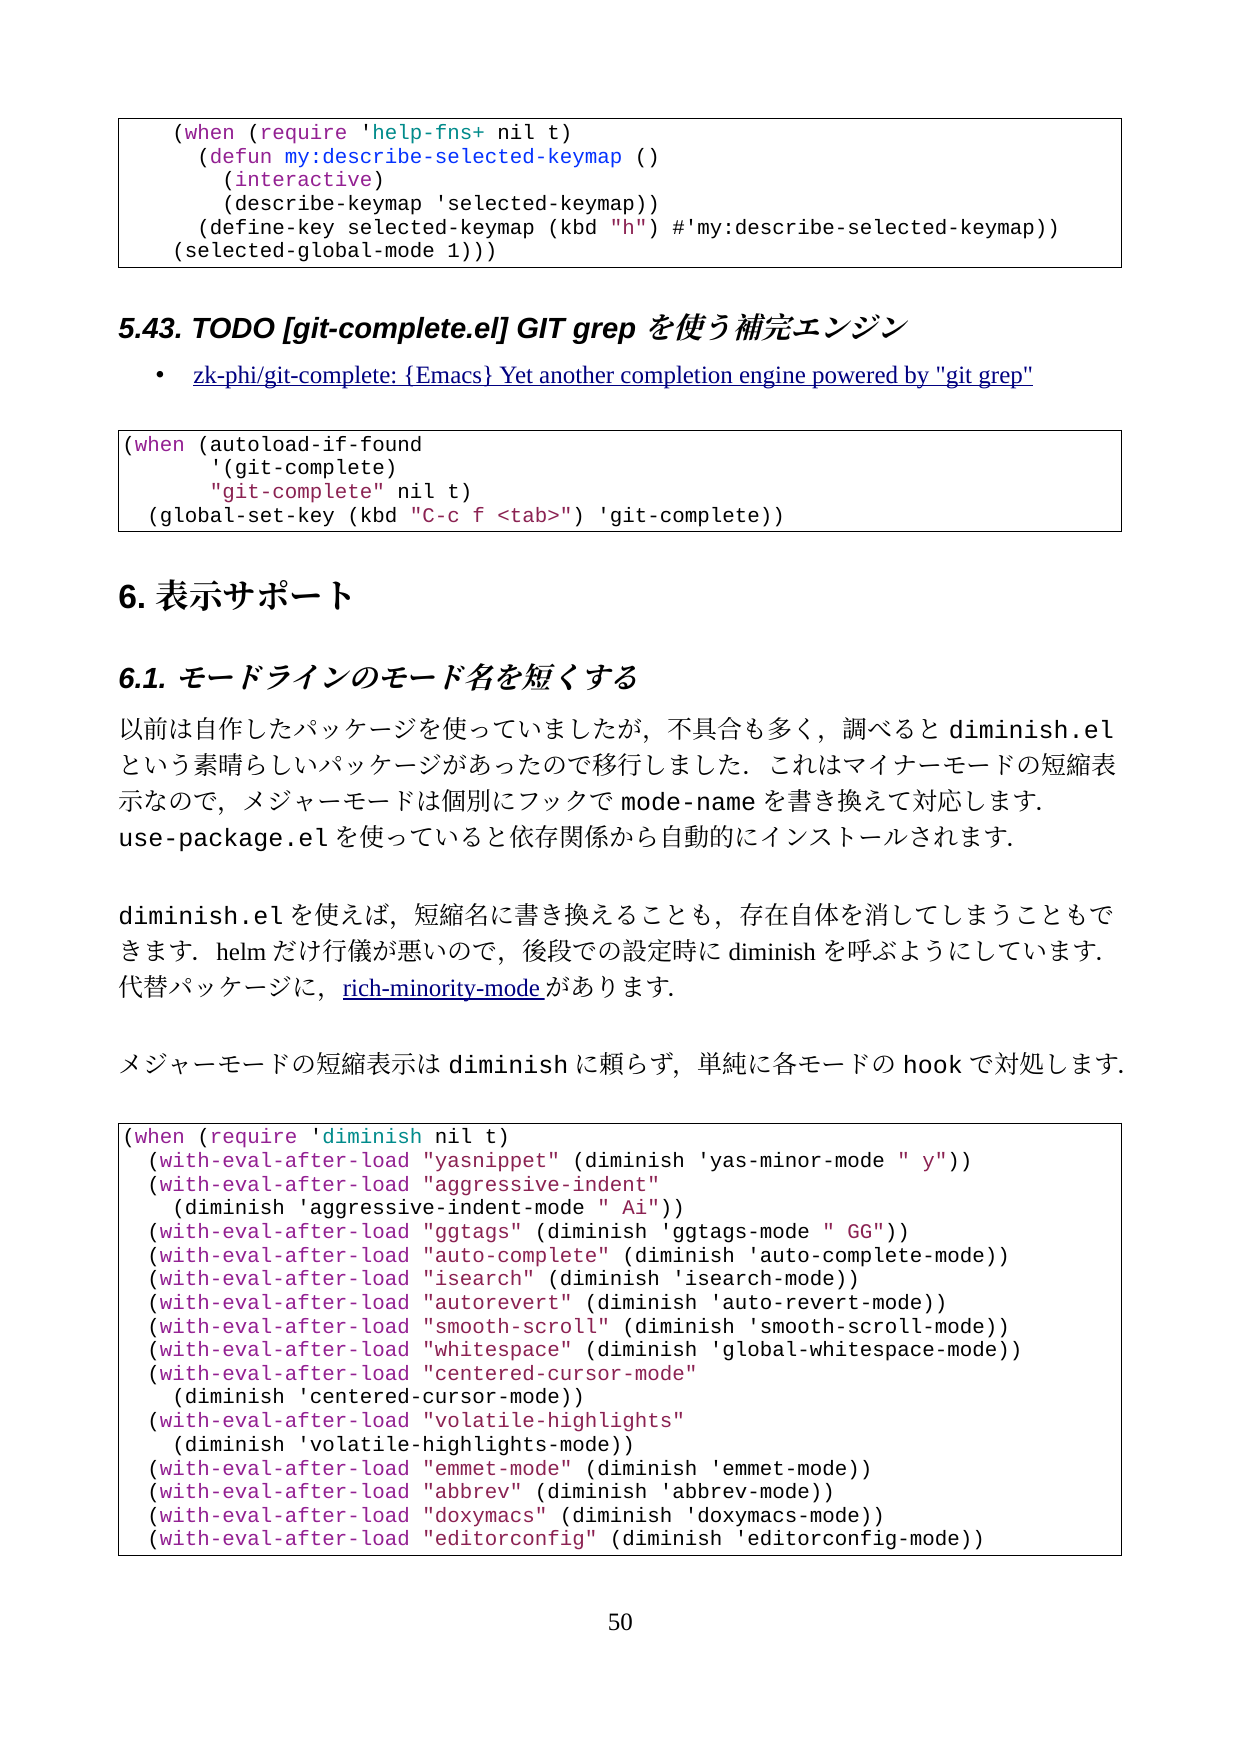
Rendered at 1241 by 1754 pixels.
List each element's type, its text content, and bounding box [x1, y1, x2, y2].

text (with-eval-after-load "abbrev" (diminish 'abbrev-mode)) [119, 1477, 1121, 1501]
subtitle TODO [git-complete.el] GIT grep を使う補完エンジン [118, 305, 1122, 347]
text 以前は自作したパッケージを使っていましたが，不具合も多く，調べると diminish.el という素晴らしいパッケージがあったので移行しました．これはマイナーモードの短縮表示なので，メジャーモードは個別にフックで mode-name を書き換えて対応します． use-package.el を使っていると依存関係から自動的にインストールされます． [118, 710, 1122, 883]
text メジャーモードの短縮表示は diminish に頼らず，単純に各モードの hook で対処します． [118, 1045, 1122, 1110]
text (with-eval-after-load "centered-cursor-mode" [119, 1359, 1121, 1383]
text (diminish 'aggressive-indent-mode " Ai")) [119, 1193, 1121, 1217]
text (with-eval-after-load "yasnippet" (diminish 'yas-minor-mode " y")) [119, 1146, 1121, 1170]
text (with-eval-after-load "auto-complete" (diminish 'auto-complete-mode)) [119, 1241, 1121, 1264]
text (with-eval-after-load "aggressive-indent" [119, 1170, 1121, 1193]
text (with-eval-after-load "emmet-mode" (diminish 'emmet-mode)) [119, 1453, 1121, 1477]
text (with-eval-after-load "ggtags" (diminish 'ggtags-mode " GG")) [119, 1217, 1121, 1241]
text (global-set-key (kbd "C-c f <tab>") 'git-complete)) [119, 501, 1121, 531]
text "git-complete" nil t) [119, 477, 1121, 501]
subtitle 表示サポート [118, 569, 1122, 618]
text (diminish 'centered-cursor-mode)) [119, 1383, 1121, 1406]
text (with-eval-after-load "editorconfig" (diminish 'editorconfig-mode)) [119, 1524, 1121, 1555]
text (with-eval-after-load "whitespace" (diminish 'global-whitespace-mode)) [119, 1335, 1121, 1359]
text (when (require 'help-fns+ nil t) [119, 119, 1121, 142]
text (when (require 'diminish nil t) [119, 1124, 1121, 1146]
text (diminish 'volatile-highlights-mode)) [119, 1430, 1121, 1453]
list zk-phi/git-complete: {Emacs} Yet another completion engine powered by "git grep" [156, 360, 1122, 417]
text (defun my:describe-selected-keymap () [119, 142, 1121, 165]
subtitle モードラインのモード名を短くする [118, 655, 1122, 697]
text (with-eval-after-load "autorevert" (diminish 'auto-revert-mode)) [119, 1288, 1121, 1312]
text (selected-global-mode 1))) [119, 236, 1121, 267]
text (when (autoload-if-found [119, 431, 1121, 453]
text diminish.el を使えば，短縮名に書き換えることも，存在自体を消してしまうこともできます．helm だけ行儀が悪いので，後段での設定時に diminish を呼ぶようにしています．代替パッケージに，rich-minority-modeがあります． [118, 896, 1122, 1032]
text (describe-keymap 'selected-keymap)) [119, 189, 1121, 213]
text '(git-complete) [119, 453, 1121, 477]
text (interactive) [119, 165, 1121, 189]
text (define-key selected-keymap (kbd "h") #'my:describe-selected-keymap)) [119, 213, 1121, 236]
text (with-eval-after-load "isearch" (diminish 'isearch-mode)) [119, 1264, 1121, 1288]
text (with-eval-after-load "doxymacs" (diminish 'doxymacs-mode)) [119, 1501, 1121, 1524]
text (with-eval-after-load "smooth-scroll" (diminish 'smooth-scroll-mode)) [119, 1312, 1121, 1335]
text (with-eval-after-load "volatile-highlights" [119, 1406, 1121, 1430]
